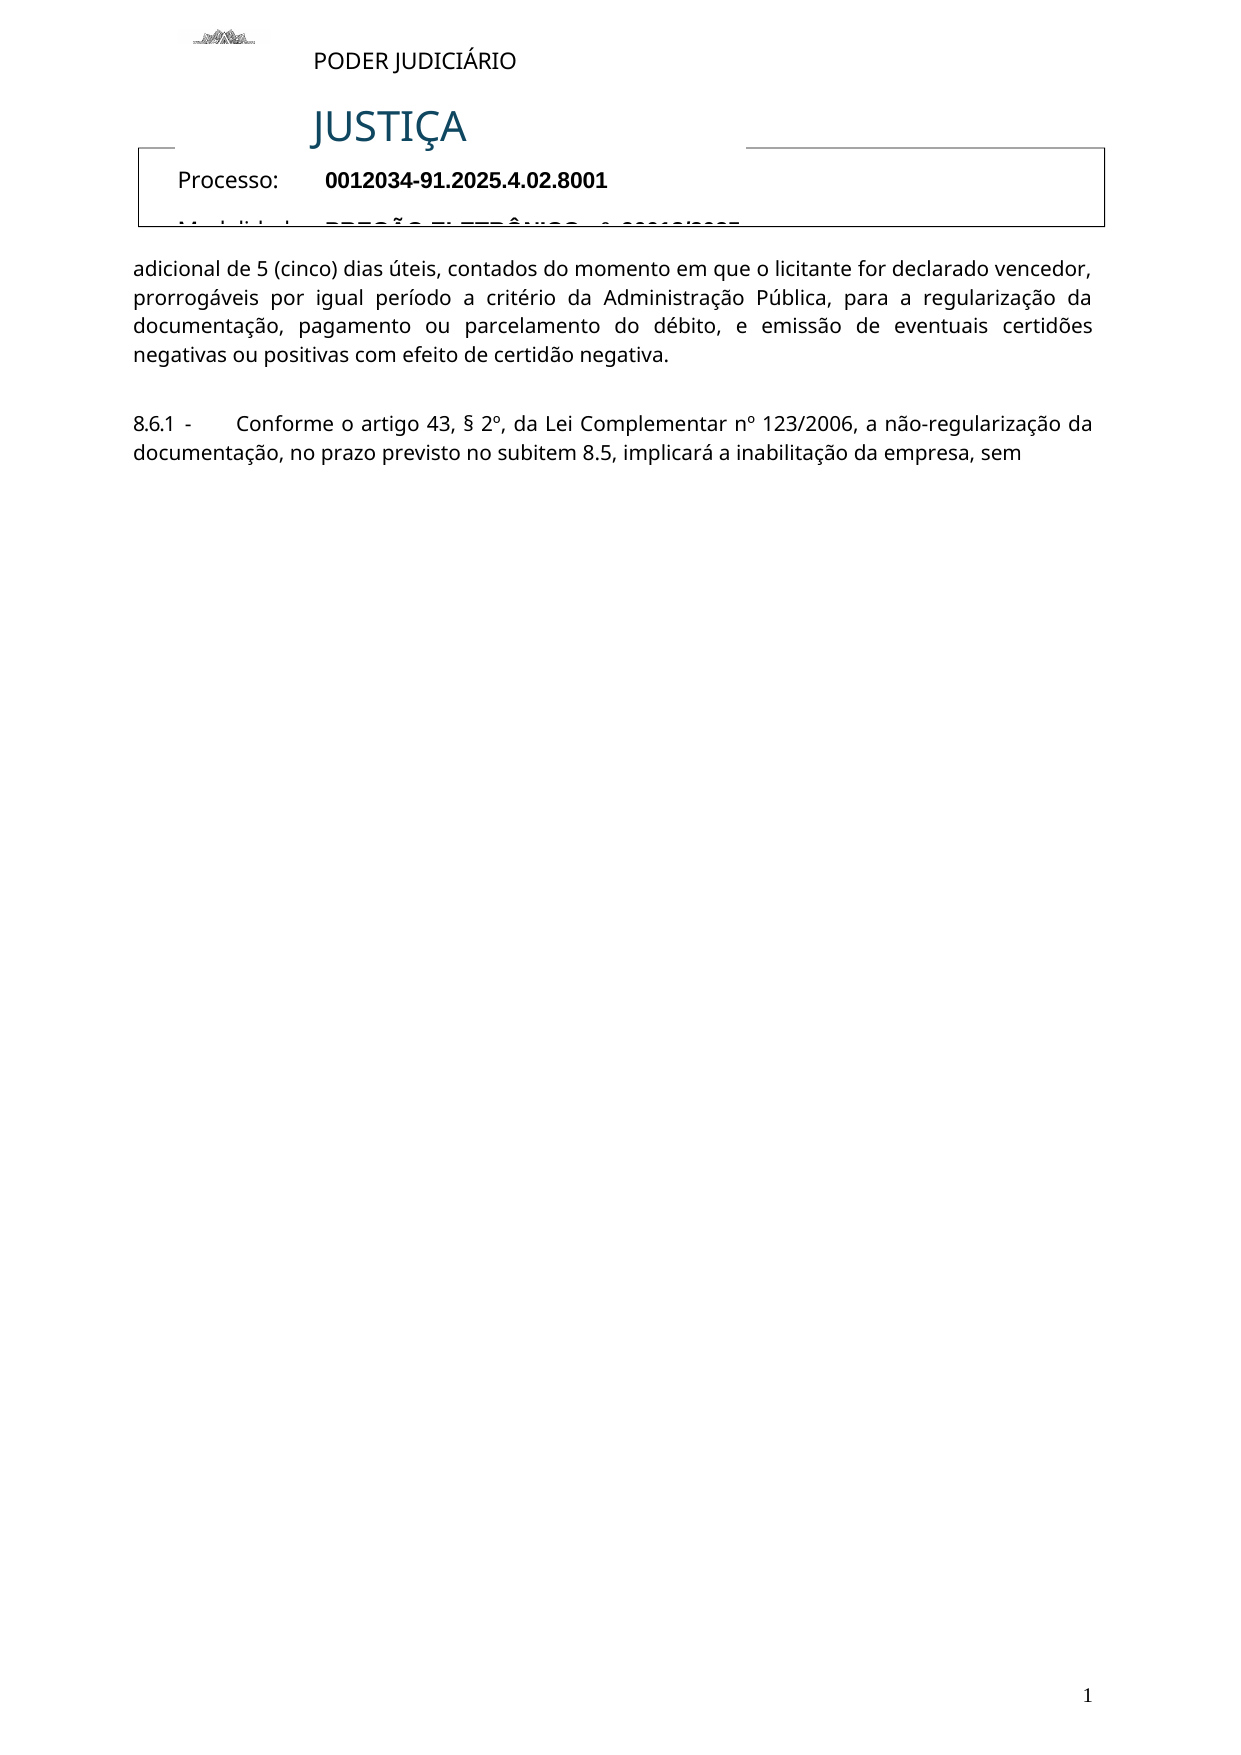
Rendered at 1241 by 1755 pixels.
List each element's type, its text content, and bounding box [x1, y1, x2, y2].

list adicional de 5 (cinco) dias úteis, contados do momento em que o licitante for declarado vencedor, prorrogáveis por igual período a critério da Administração Pública, para a regularização da documentação, pagamento ou parcelamento do débito, e emissão de eventuais certidões negativas ou positivas com efeito de certidão negativa. [133, 254, 1093, 368]
list - Conforme o artigo 43, § 2º, da Lei Complementar nº 123/2006, a não-regularização da documentação, no prazo previsto no subitem 8.5, implicará a inabilitação da empresa, sem [133, 409, 1093, 466]
